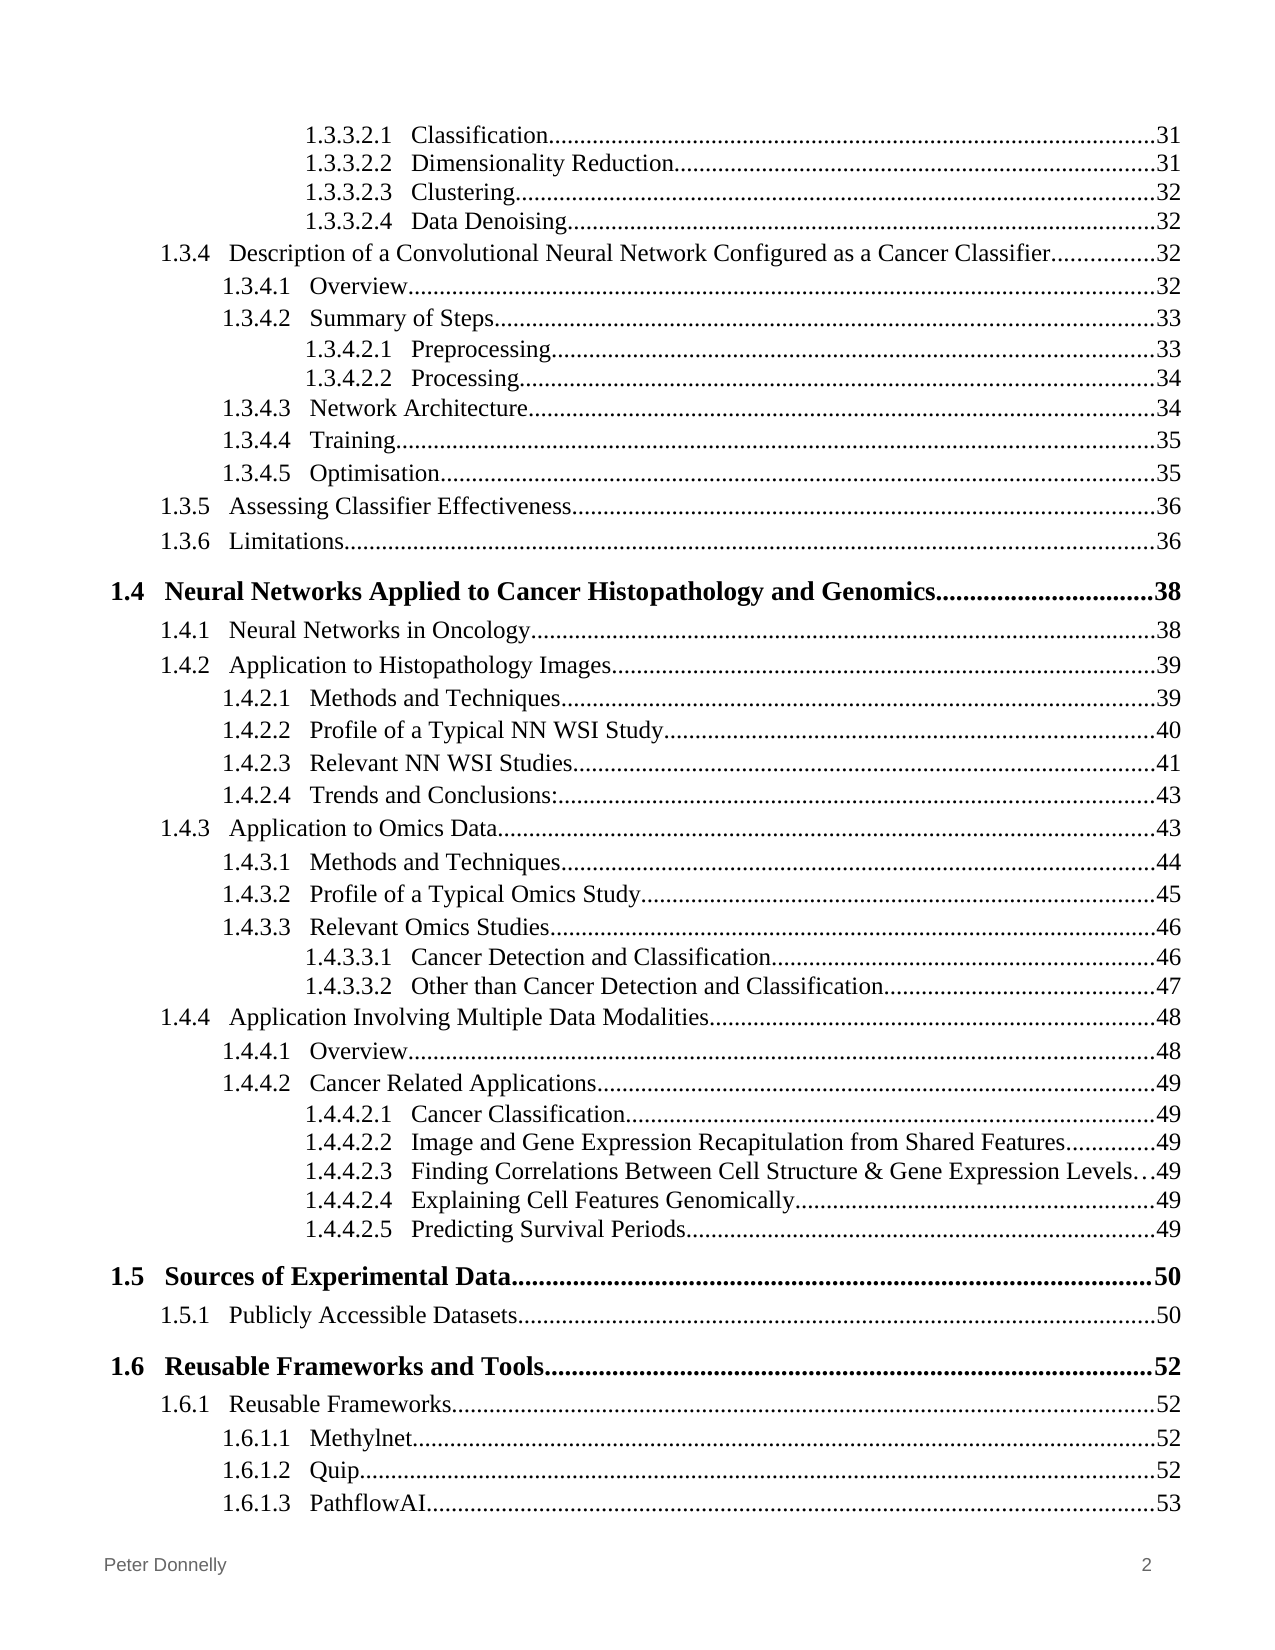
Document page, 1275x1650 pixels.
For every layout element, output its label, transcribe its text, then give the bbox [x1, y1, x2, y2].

text 1.4.4.2.3 Finding Correlations Between Cell Structure & Gene Expression Levels 49 [298, 1156, 1181, 1185]
text 1.3.4.5 Optimisation 35 [216, 458, 1181, 487]
text 1.3.4 Description of a Convolutional Neural Network Configured as a Cancer Classifier 32 [154, 238, 1181, 266]
text 1.4.2.3 Relevant NN WSI Studies 41 [216, 748, 1181, 777]
text 1.5.1 Publicly Accessible Datasets 50 [154, 1300, 1181, 1329]
text 1.4.4.2.4 Explaining Cell Features Genomically 49 [298, 1185, 1181, 1214]
text 1.4.2.4 Trends and Conclusions: 43 [216, 780, 1181, 809]
text 1.6 Reusable Frameworks and Tools 52 [103, 1349, 1181, 1381]
text 1.4.3 Application to Omics Data 43 [154, 813, 1181, 842]
text 1.6.1.1 Methylnet 52 [216, 1423, 1181, 1452]
text 1.3.4.2.2 Processing 34 [298, 363, 1181, 391]
text 1.6.1 Reusable Frameworks 52 [154, 1389, 1181, 1418]
text 1.4.3.3.2 Other than Cancer Detection and Classification 47 [298, 971, 1181, 999]
text 1.3.6 Limitations 36 [154, 526, 1181, 554]
text 1.4.4 Application Involving Multiple Data Modalities 48 [154, 1002, 1181, 1031]
text 1.3.4.2 Summary of Steps 33 [216, 303, 1181, 332]
text 1.4 Neural Networks Applied to Cancer Histopathology and Genomics 38 [103, 575, 1181, 606]
text 1.4.4.2.5 Predicting Survival Periods 49 [298, 1214, 1181, 1242]
text 1.4.3.3 Relevant Omics Studies 46 [216, 912, 1181, 940]
text 1.4.4.2.2 Image and Gene Expression Recapitulation from Shared Features 49 [298, 1127, 1181, 1156]
text 1.3.4.1 Overview 32 [216, 271, 1181, 300]
text 1.4.4.1 Overview 48 [216, 1036, 1181, 1065]
text 1.3.4.2.1 Preprocessing 33 [298, 334, 1181, 363]
text 1.4.2.2 Profile of a Typical NN WSI Study 40 [216, 716, 1181, 744]
text 1.3.3.2.4 Data Denoising 32 [298, 206, 1181, 235]
text 1.3.3.2.3 Clustering 32 [298, 177, 1181, 206]
text 1.4.2 Application to Histopathology Images 39 [154, 650, 1181, 678]
text 1.3.3.2.2 Dimensionality Reduction 31 [298, 148, 1181, 177]
text 1.4.3.1 Methods and Techniques 44 [216, 847, 1181, 876]
text 1.3.4.3 Network Architecture 34 [216, 393, 1181, 422]
text 1.4.4.2.1 Cancer Classification 49 [298, 1099, 1181, 1127]
text 1.4.1 Neural Networks in Oncology 38 [154, 615, 1181, 644]
text 1.3.4.4 Training 35 [216, 426, 1181, 454]
text 1.4.4.2 Cancer Related Applications 49 [216, 1068, 1181, 1097]
text 1.4.3.3.1 Cancer Detection and Classification 46 [298, 942, 1181, 971]
text 1.3.3.2.1 Classification 31 [298, 120, 1181, 148]
text 1.3.5 Assessing Classifier Effectiveness 36 [154, 491, 1181, 520]
text 1.4.3.2 Profile of a Typical Omics Study 45 [216, 879, 1181, 908]
text 1.4.2.1 Methods and Techniques 39 [216, 683, 1181, 712]
text 1.6.1.2 Quip 52 [216, 1455, 1181, 1484]
text 1.5 Sources of Experimental Data 50 [103, 1260, 1181, 1291]
text 1.6.1.3 PathflowAI 53 [216, 1488, 1181, 1516]
